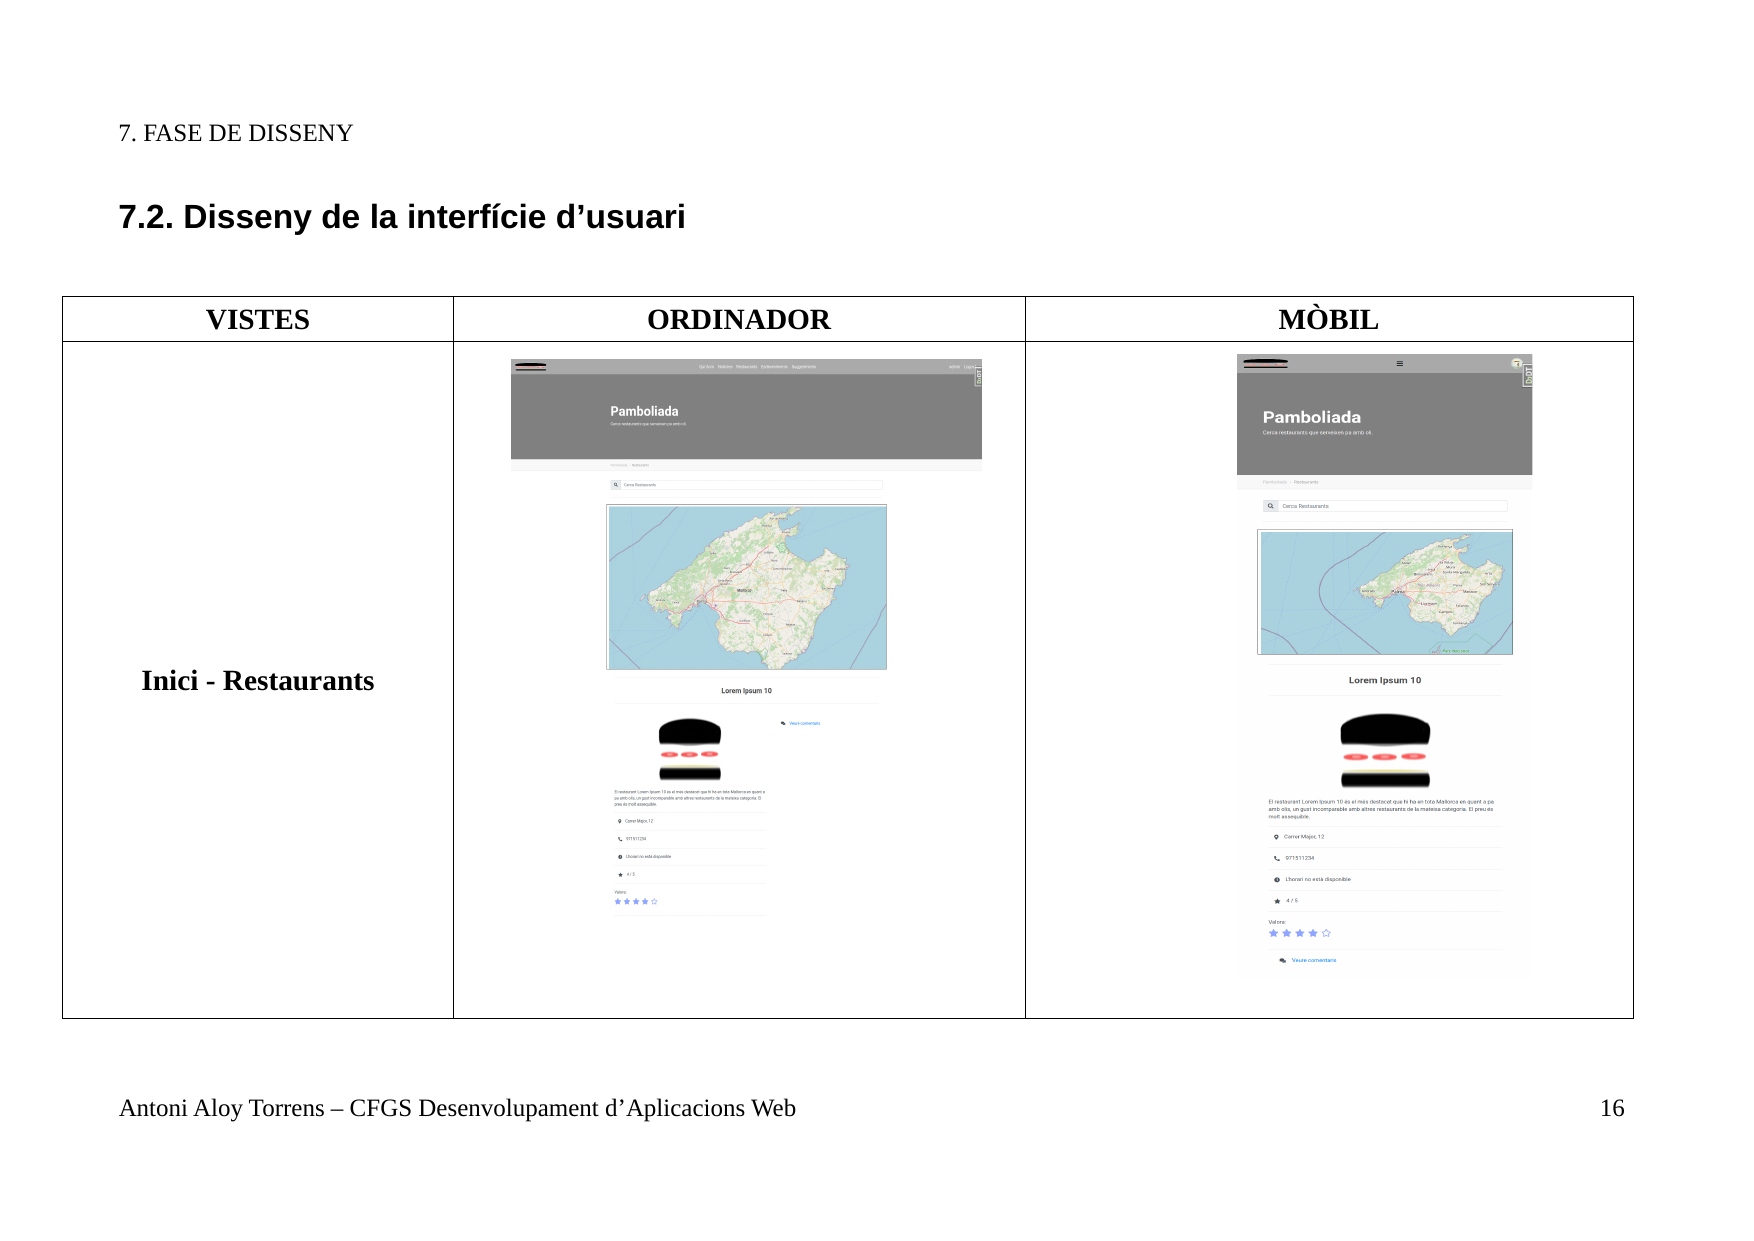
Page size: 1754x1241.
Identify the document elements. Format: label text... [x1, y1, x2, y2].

picture [511, 359, 982, 924]
table_cell [1026, 342, 1633, 1018]
table_cell [454, 342, 1025, 1018]
table_header ORDINADOR [454, 297, 1025, 341]
picture [1237, 354, 1533, 979]
table_header MÒBIL [1026, 297, 1633, 341]
subtitle 7.2. Disseny de la interfície d’usuari [118, 197, 1636, 236]
table_header VISTES [63, 297, 453, 341]
table_cell Inici - Restaurants [63, 342, 453, 1018]
